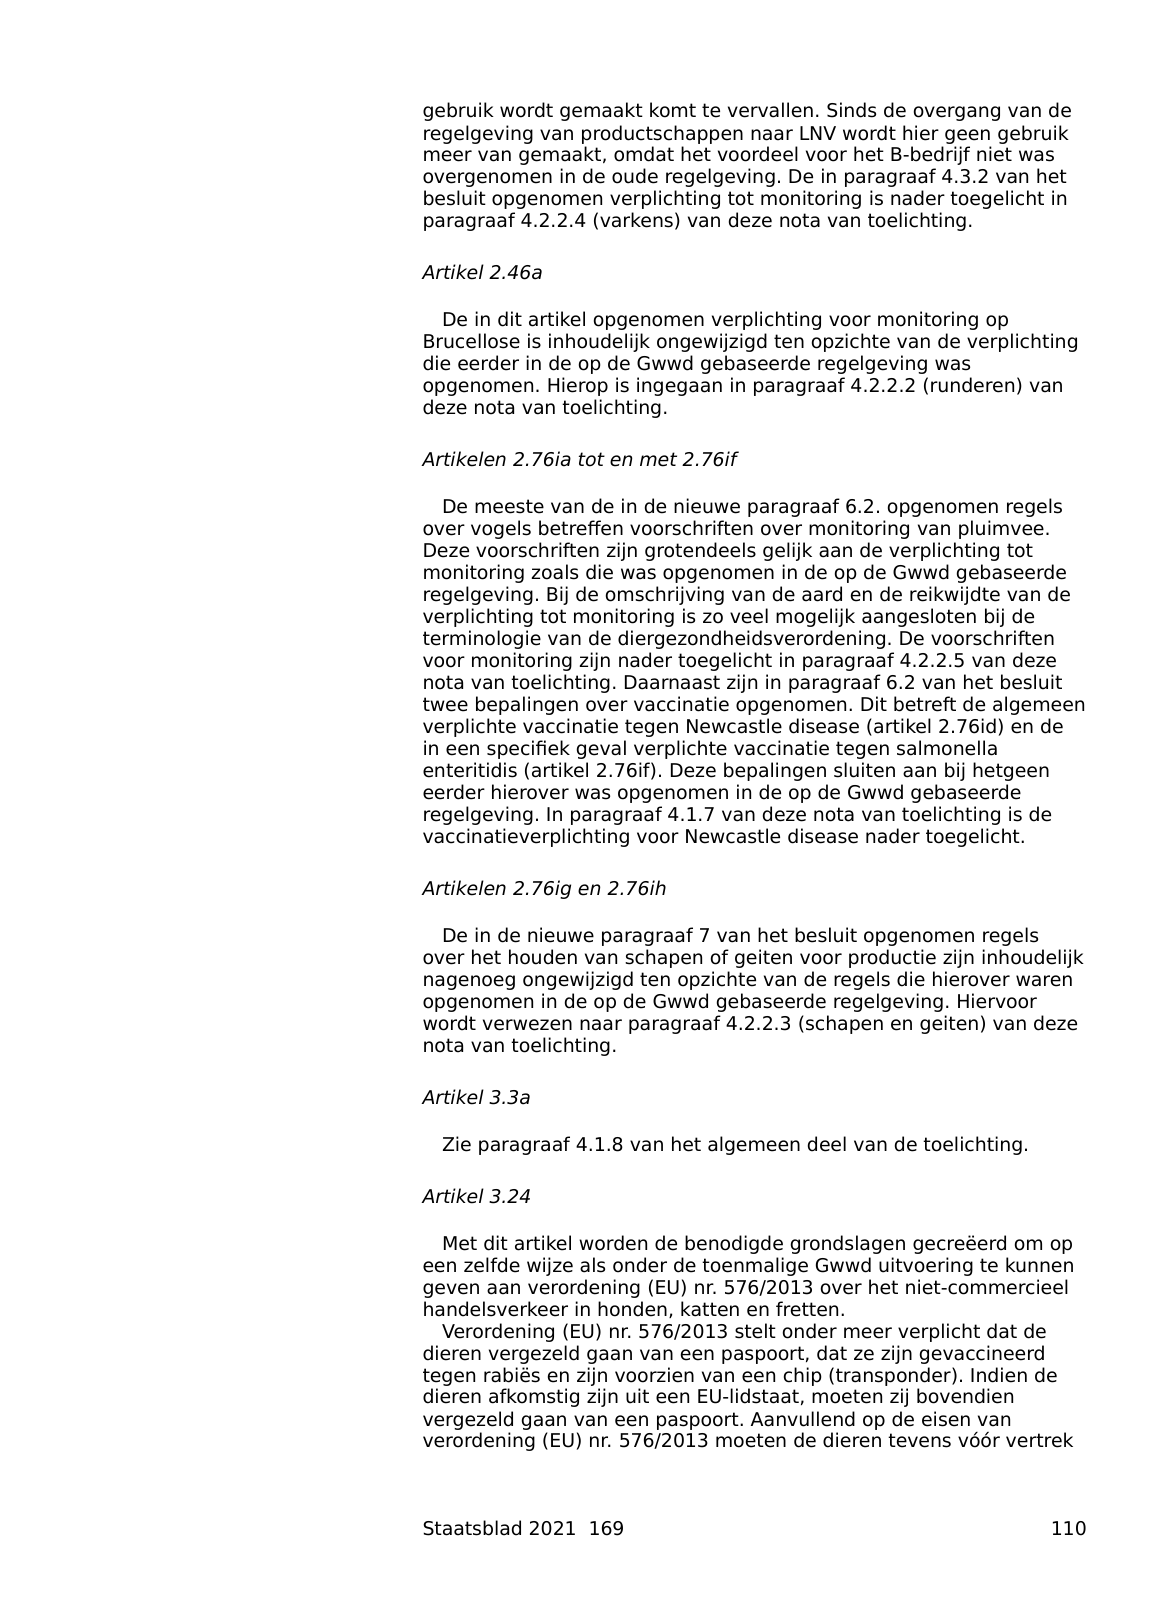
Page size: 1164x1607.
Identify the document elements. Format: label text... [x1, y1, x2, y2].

subtitle Artikelen 2.76ia tot en met 2.76if [422, 449, 1087, 471]
subtitle Artikel 2.46a [422, 262, 1087, 284]
text gebruik wordt gemaakt komt te vervallen. Sinds de overgang van de regelgeving van productschappen naar LNV wordt hier geen gebruik meer van gemaakt, omdat het voordeel voor het B-bedrijf niet was overgenomen in de oude regelgeving. De in paragraaf 4.3.2 van het besluit opgenomen verplichting tot monitoring is nader toegelicht in paragraaf 4.2.2.4 (varkens) van deze nota van toelichting. [422, 100, 1087, 232]
text De in de nieuwe paragraaf 7 van het besluit opgenomen regels over het houden van schapen of geiten voor productie zijn inhoudelijk nagenoeg ongewijzigd ten opzichte van de regels die hierover waren opgenomen in de op de Gwwd gebaseerde regelgeving. Hiervoor wordt verwezen naar paragraaf 4.2.2.3 (schapen en geiten) van deze nota van toelichting. [422, 925, 1087, 1057]
subtitle Artikel 3.24 [422, 1186, 1087, 1208]
text Verordening (EU) nr. 576/2013 stelt onder meer verplicht dat de dieren vergezeld gaan van een paspoort, dat ze zijn gevaccineerd tegen rabiës en zijn voorzien van een chip (transponder). Indien de dieren afkomstig zijn uit een EU-lidstaat, moeten zij bovendien vergezeld gaan van een paspoort. Aanvullend op de eisen van verordening (EU) nr. 576/2013 moeten de dieren tevens vóór vertrek [422, 1321, 1087, 1452]
text De meeste van de in de nieuwe paragraaf 6.2. opgenomen regels over vogels betreffen voorschriften over monitoring van pluimvee. Deze voorschriften zijn grotendeels gelijk aan de verplichting tot monitoring zoals die was opgenomen in de op de Gwwd gebaseerde regelgeving. Bij de omschrijving van de aard en de reikwijdte van de verplichting tot monitoring is zo veel mogelijk aangesloten bij de terminologie van de diergezondheidsverordening. De voorschriften voor monitoring zijn nader toegelicht in paragraaf 4.2.2.5 van deze nota van toelichting. Daarnaast zijn in paragraaf 6.2 van het besluit twee bepalingen over vaccinatie opgenomen. Dit betreft de algemeen verplichte vaccinatie tegen Newcastle disease (artikel 2.76id) en de in een specifiek geval verplichte vaccinatie tegen salmonella enteritidis (artikel 2.76if). Deze bepalingen sluiten aan bij hetgeen eerder hierover was opgenomen in de op de Gwwd gebaseerde regelgeving. In paragraaf 4.1.7 van deze nota van toelichting is de vaccinatieverplichting voor Newcastle disease nader toegelicht. [422, 496, 1087, 848]
subtitle Artikelen 2.76ig en 2.76ih [422, 878, 1087, 900]
text De in dit artikel opgenomen verplichting voor monitoring op Brucellose is inhoudelijk ongewijzigd ten opzichte van de verplichting die eerder in de op de Gwwd gebaseerde regelgeving was opgenomen. Hierop is ingegaan in paragraaf 4.2.2.2 (runderen) van deze nota van toelichting. [422, 309, 1087, 419]
text Met dit artikel worden de benodigde grondslagen gecreëerd om op een zelfde wijze als onder de toenmalige Gwwd uitvoering te kunnen geven aan verordening (EU) nr. 576/2013 over het niet-commercieel handelsverkeer in honden, katten en fretten. [422, 1233, 1087, 1321]
subtitle Artikel 3.3a [422, 1087, 1087, 1109]
text Zie paragraaf 4.1.8 van het algemeen deel van de toelichting. [422, 1134, 1087, 1156]
